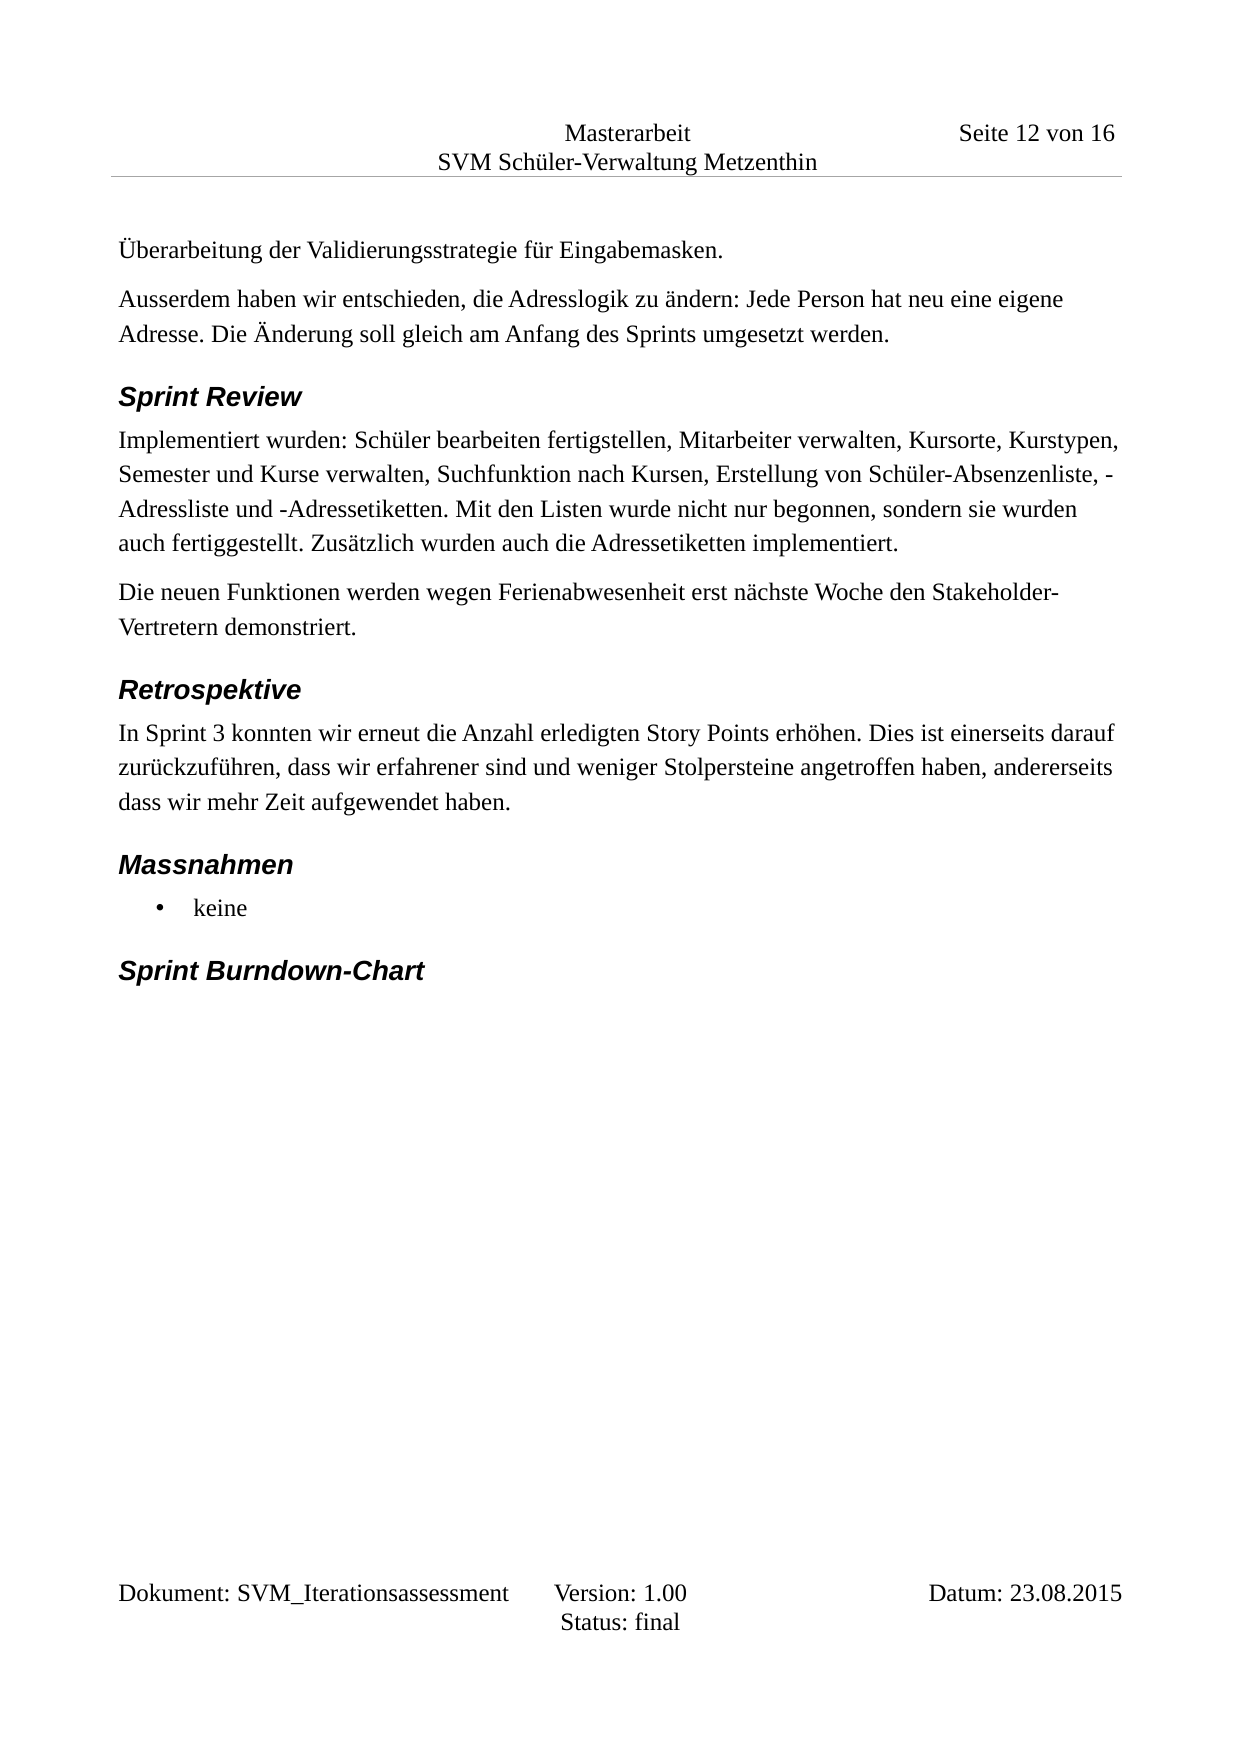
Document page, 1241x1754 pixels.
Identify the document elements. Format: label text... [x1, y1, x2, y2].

subtitle Sprint Burndown-Chart [118, 954, 1122, 986]
subtitle Retrospektive [118, 673, 1122, 705]
text Implementiert wurden: Schüler bearbeiten fertigstellen, Mitarbeiter verwalten, Kursorte, Kurstypen, Semester und Kurse verwalten, Suchfunktion nach Kursen, Erstellung von Schüler-Absenzenliste, -Adressliste und -Adressetiketten. Mit den Listen wurde nicht nur begonnen, sondern sie wurden auch fertiggestellt. Zusätzlich wurden auch die Adressetiketten implementiert. [118, 425, 1122, 557]
text Überarbeitung der Validierungsstrategie für Eingabemasken. [118, 235, 1122, 264]
list keine [156, 893, 1122, 921]
text In Sprint 3 konnten wir erneut die Anzahl erledigten Story Points erhöhen. Dies ist einerseits darauf zurückzuführen, dass wir erfahrener sind und weniger Stolpersteine angetroffen haben, andererseits dass wir mehr Zeit aufgewendet haben. [118, 718, 1122, 816]
subtitle Sprint Review [118, 381, 1122, 412]
subtitle Massnahmen [118, 848, 1122, 880]
text Die neuen Funktionen werden wegen Ferienabwesenheit erst nächste Woche den Stakeholder-Vertretern demonstriert. [118, 577, 1122, 641]
text Ausserdem haben wir entschieden, die Adresslogik zu ändern: Jede Person hat neu eine eigene Adresse. Die Änderung soll gleich am Anfang des Sprints umgesetzt werden. [118, 284, 1122, 348]
